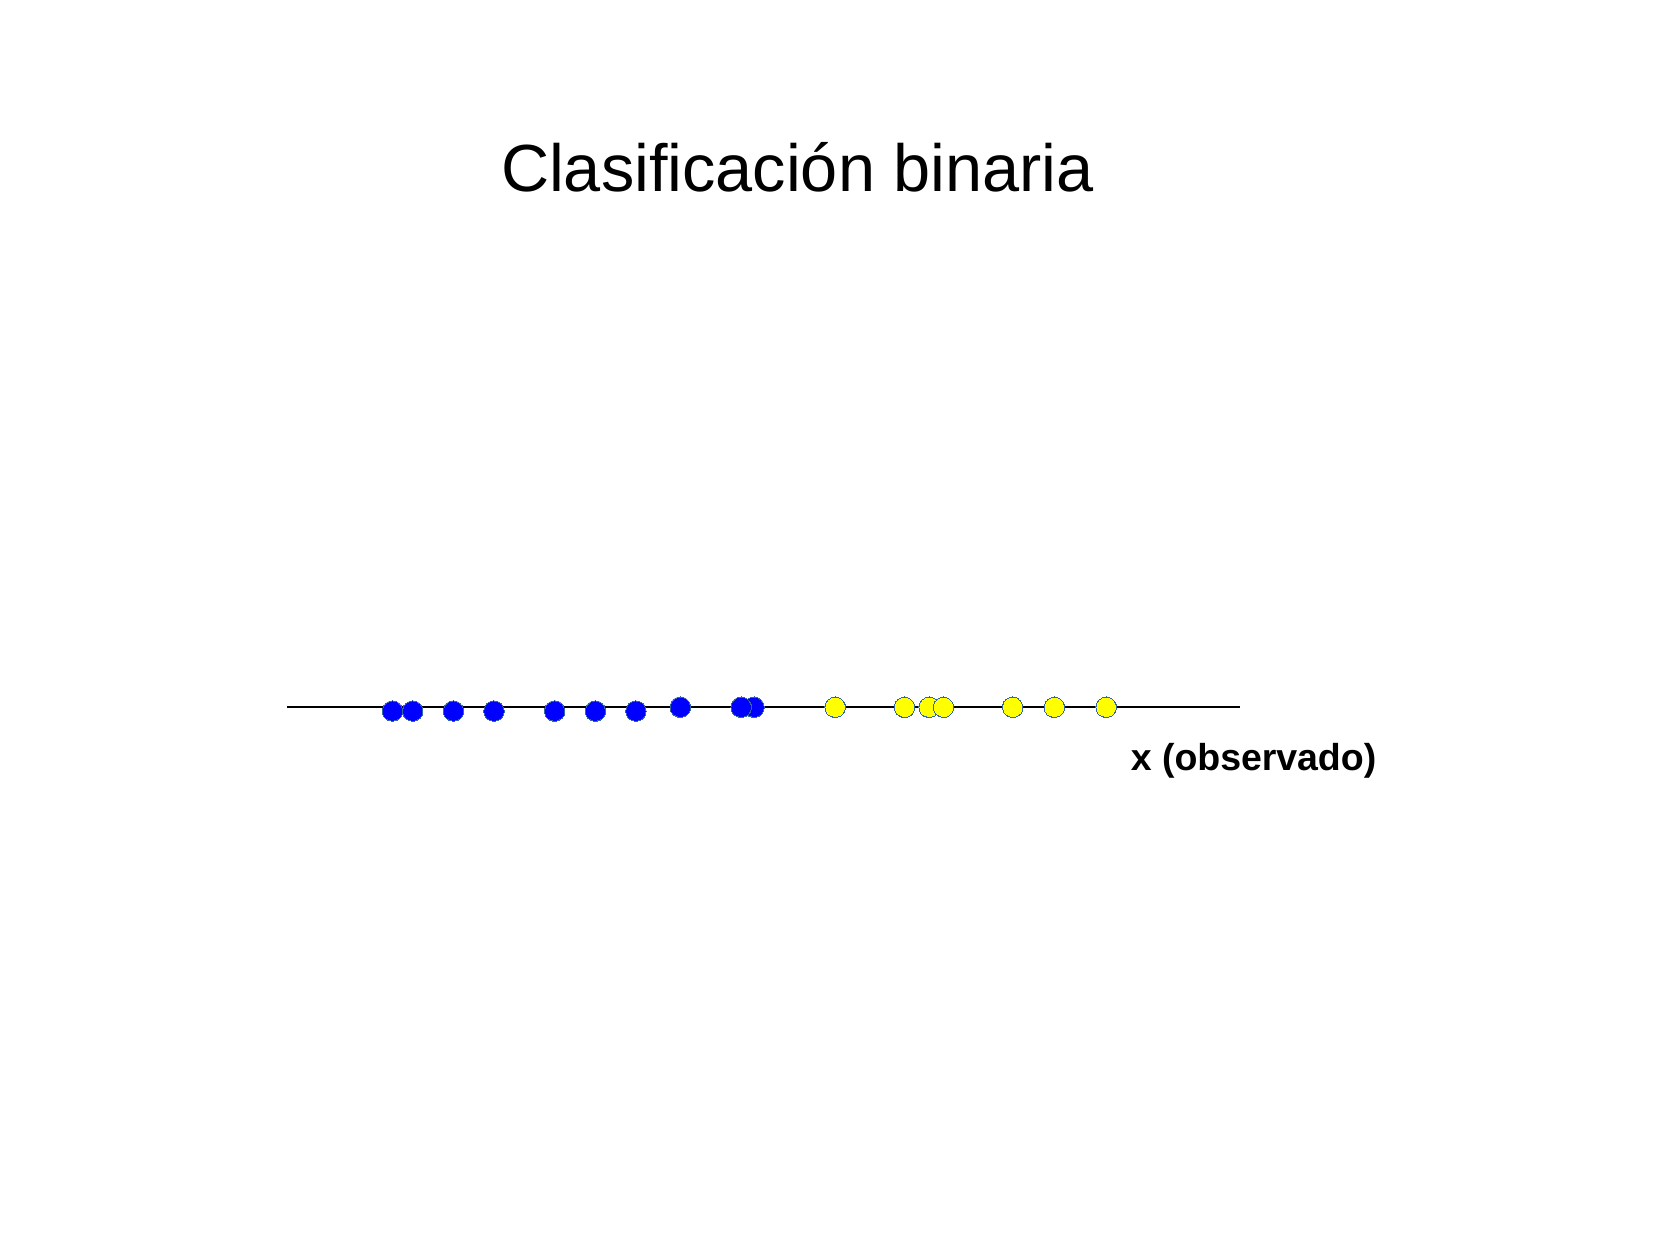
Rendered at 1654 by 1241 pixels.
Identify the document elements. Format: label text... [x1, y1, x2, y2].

text_box [670, 696, 691, 718]
text_box [1095, 696, 1117, 718]
text_box [918, 696, 954, 718]
text_box [625, 700, 647, 722]
text_box [824, 696, 846, 718]
text_box [544, 700, 565, 722]
text_box [730, 696, 765, 718]
title Clasificación binaria [366, 76, 1229, 260]
text_box [585, 700, 606, 722]
text_box [382, 700, 423, 722]
text_box [443, 700, 464, 722]
text_box [1044, 696, 1065, 718]
text_box x (observado) [1116, 728, 1483, 870]
text_box [1002, 696, 1023, 718]
text_box [894, 696, 915, 718]
text_box [483, 700, 505, 722]
